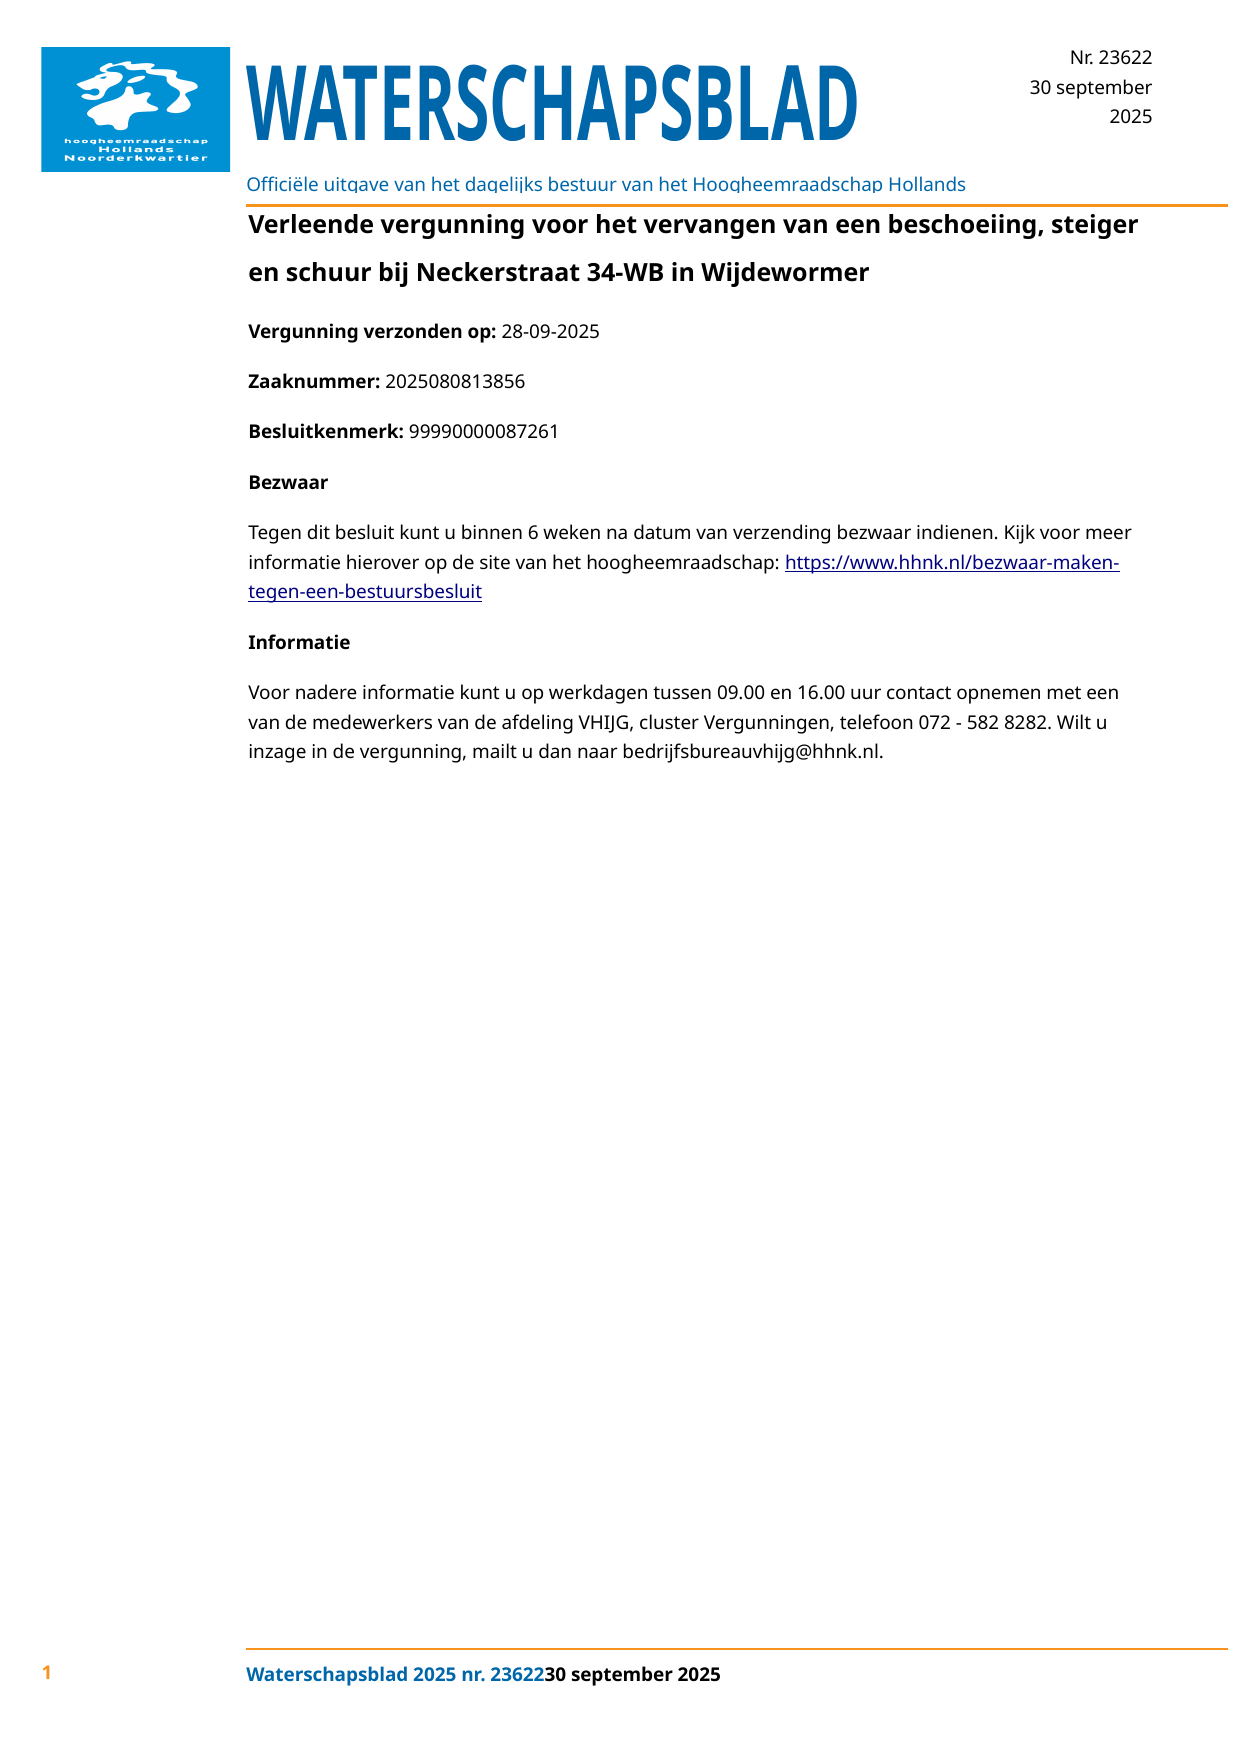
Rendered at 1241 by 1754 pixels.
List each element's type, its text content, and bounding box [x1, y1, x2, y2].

text Voor nadere informatie kunt u op werkdagen tussen 09.00 en 16.00 uur contact opnemen met een van de medewerkers van de afdeling VHIJG, cluster Vergunningen, telefoon 072 - 582 8282. Wilt u inzage in de vergunning, mailt u dan naar bedrijfsbureauvhijg@hhnk.nl. [248, 679, 1152, 764]
text Besluitkenmerk: 99990000087261 [248, 419, 1152, 444]
text Zaaknummer: 2025080813856 [248, 368, 1152, 394]
text Bezwaar [248, 469, 1152, 495]
text Informatie [248, 629, 1152, 655]
text Vergunning verzonden op: 28-09-2025 [248, 318, 1152, 344]
picture [88, 87, 157, 130]
picture [118, 62, 197, 112]
text Verleende vergunning voor het vervangen van een beschoeiing, steiger en schuur bij Neckerstraat 34-WB in Wijdewormer [248, 207, 1152, 288]
picture [129, 76, 144, 82]
text Tegen dit besluit kunt u binnen 6 weken na datum van verzending bezwaar indienen. Kijk voor meer informatie hierover op de site van het hoogheemraadschap: https://www.hhnk.nl/bezwaar-maken-tegen-een-bestuursbesluit [248, 519, 1152, 604]
picture [78, 64, 122, 99]
